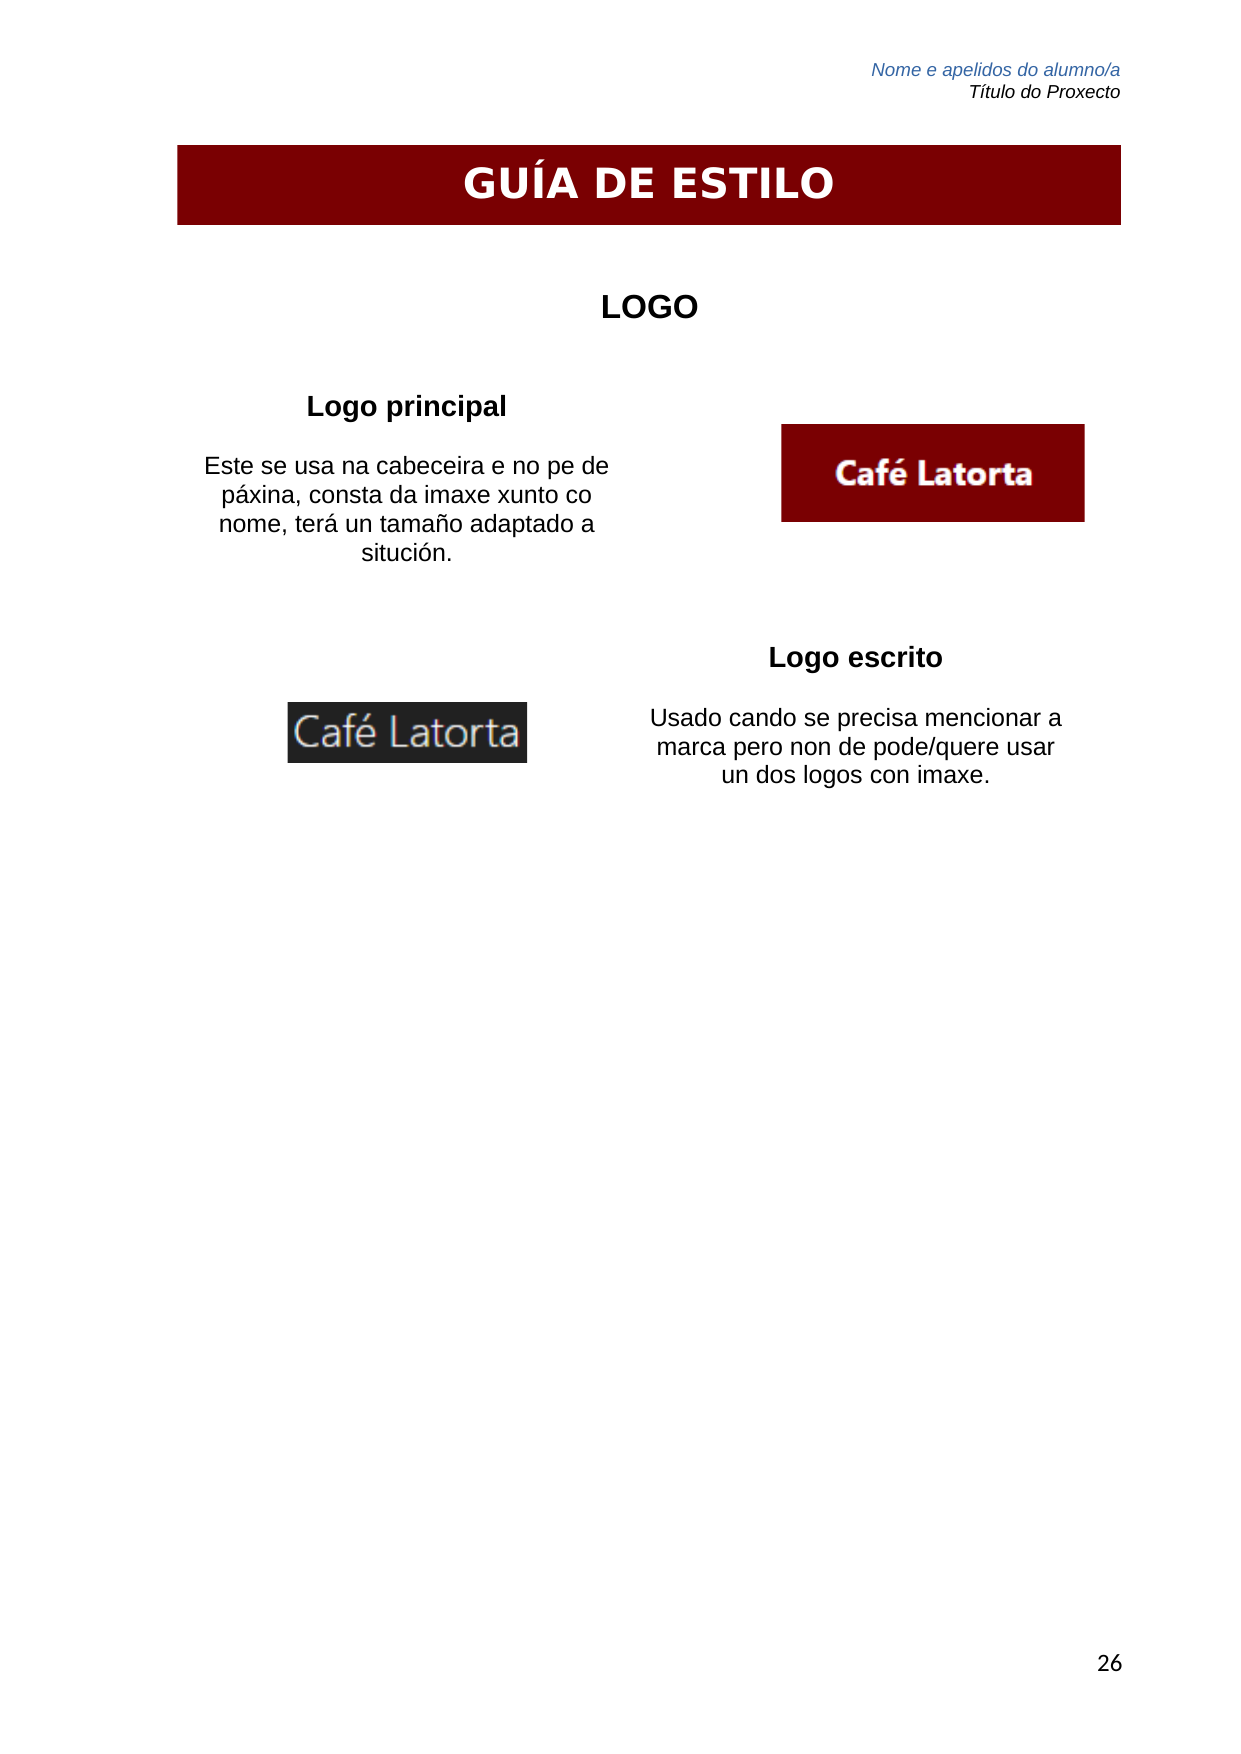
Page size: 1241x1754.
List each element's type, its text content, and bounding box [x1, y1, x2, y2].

picture [287, 702, 528, 763]
picture [781, 424, 1085, 522]
text LOGO [177, 287, 1122, 325]
picture [177, 145, 1121, 225]
